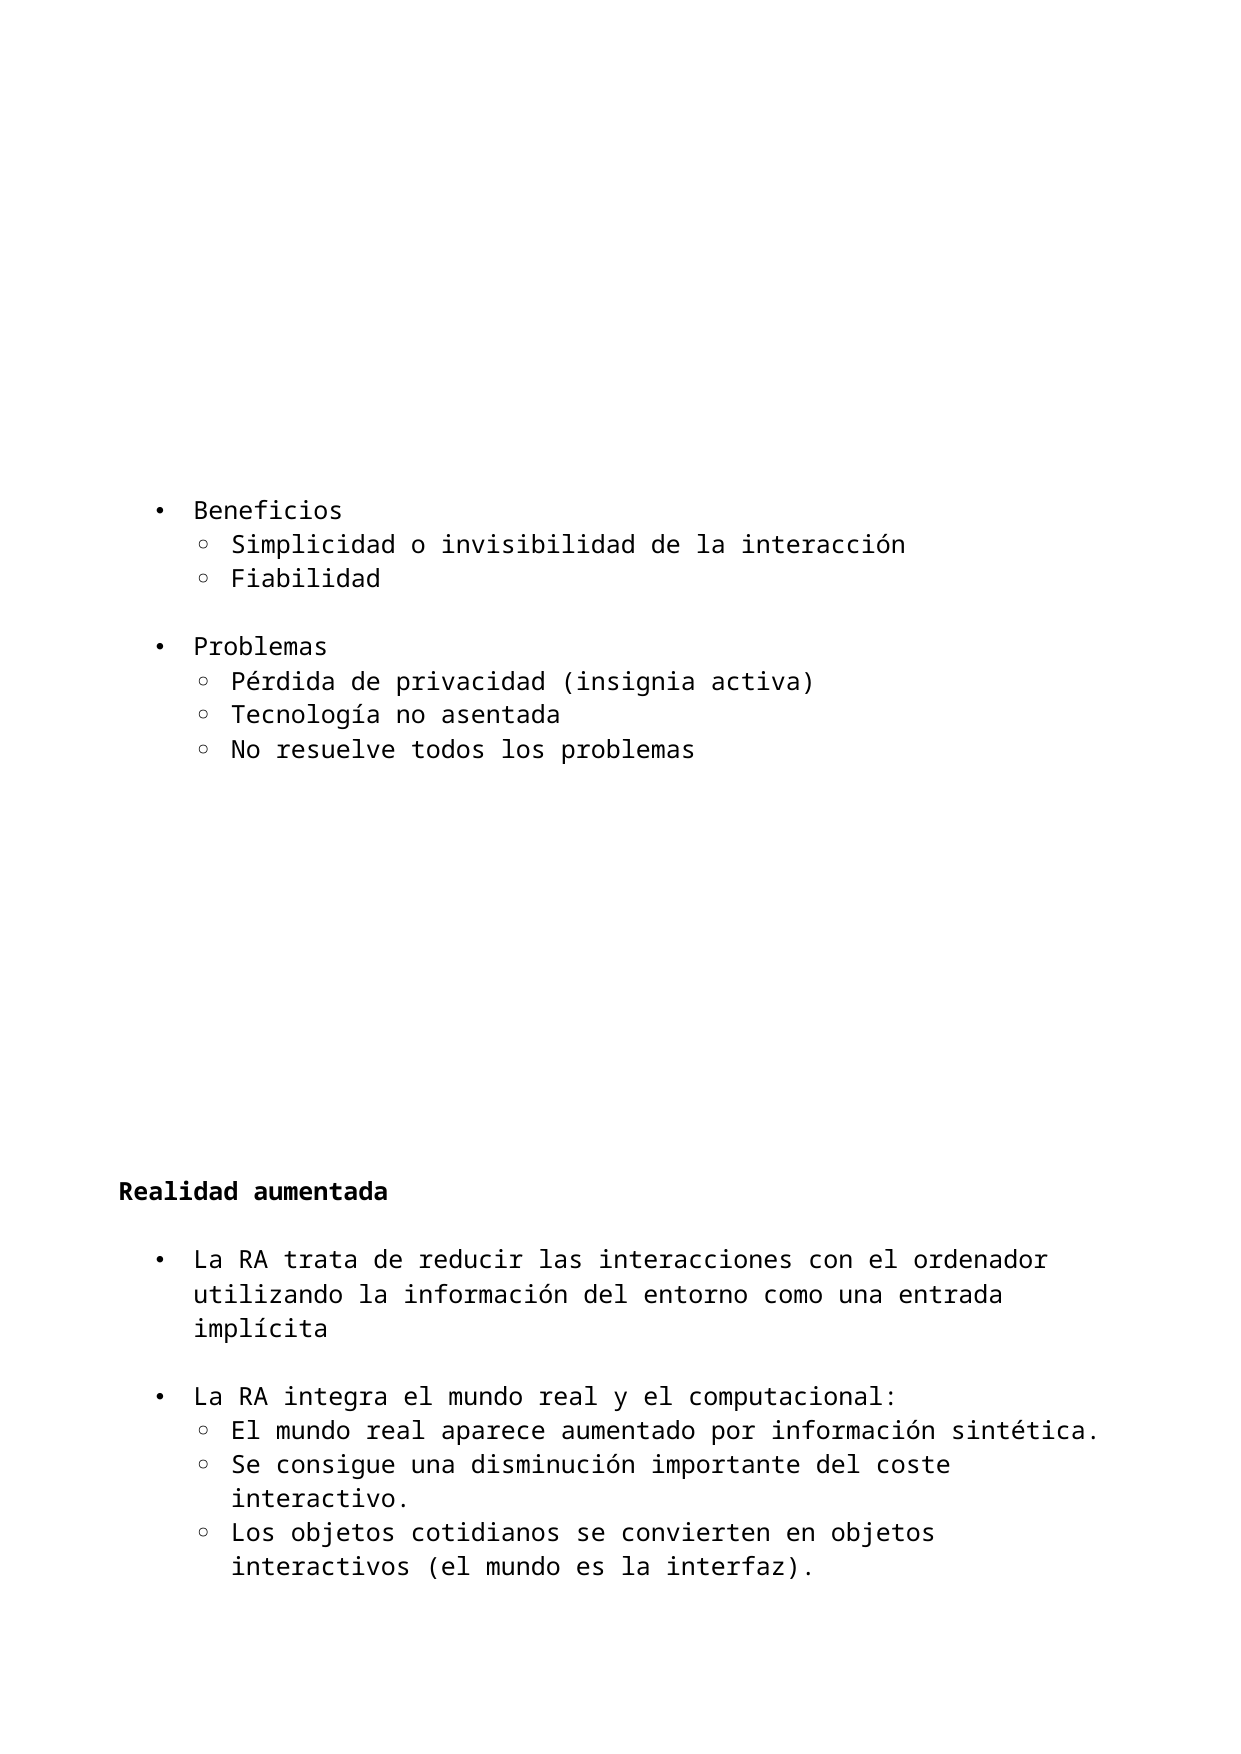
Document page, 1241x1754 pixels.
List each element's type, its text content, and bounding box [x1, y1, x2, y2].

list Fiabilidad [193, 561, 1122, 595]
list Beneficios [156, 493, 1122, 527]
text Realidad aumentada [118, 1174, 1122, 1208]
list Problemas [156, 629, 1122, 663]
list Simplicidad o invisibilidad de la interacción [193, 527, 1122, 561]
list No resuelve todos los problemas [193, 731, 1122, 765]
list La RA integra el mundo real y el computacional: [156, 1378, 1122, 1412]
list Tecnología no asentada [193, 697, 1122, 731]
list La RA trata de reducir las interacciones con el ordenador utilizando la información del entorno como una entrada implícita [156, 1242, 1122, 1344]
list Pérdida de privacidad (insignia activa) [193, 663, 1122, 697]
list Se consigue una disminución importante del coste interactivo. [193, 1447, 1122, 1515]
list Los objetos cotidianos se convierten en objetos interactivos (el mundo es la interfaz). [193, 1515, 1122, 1583]
list El mundo real aparece aumentado por información sintética. [193, 1412, 1122, 1447]
